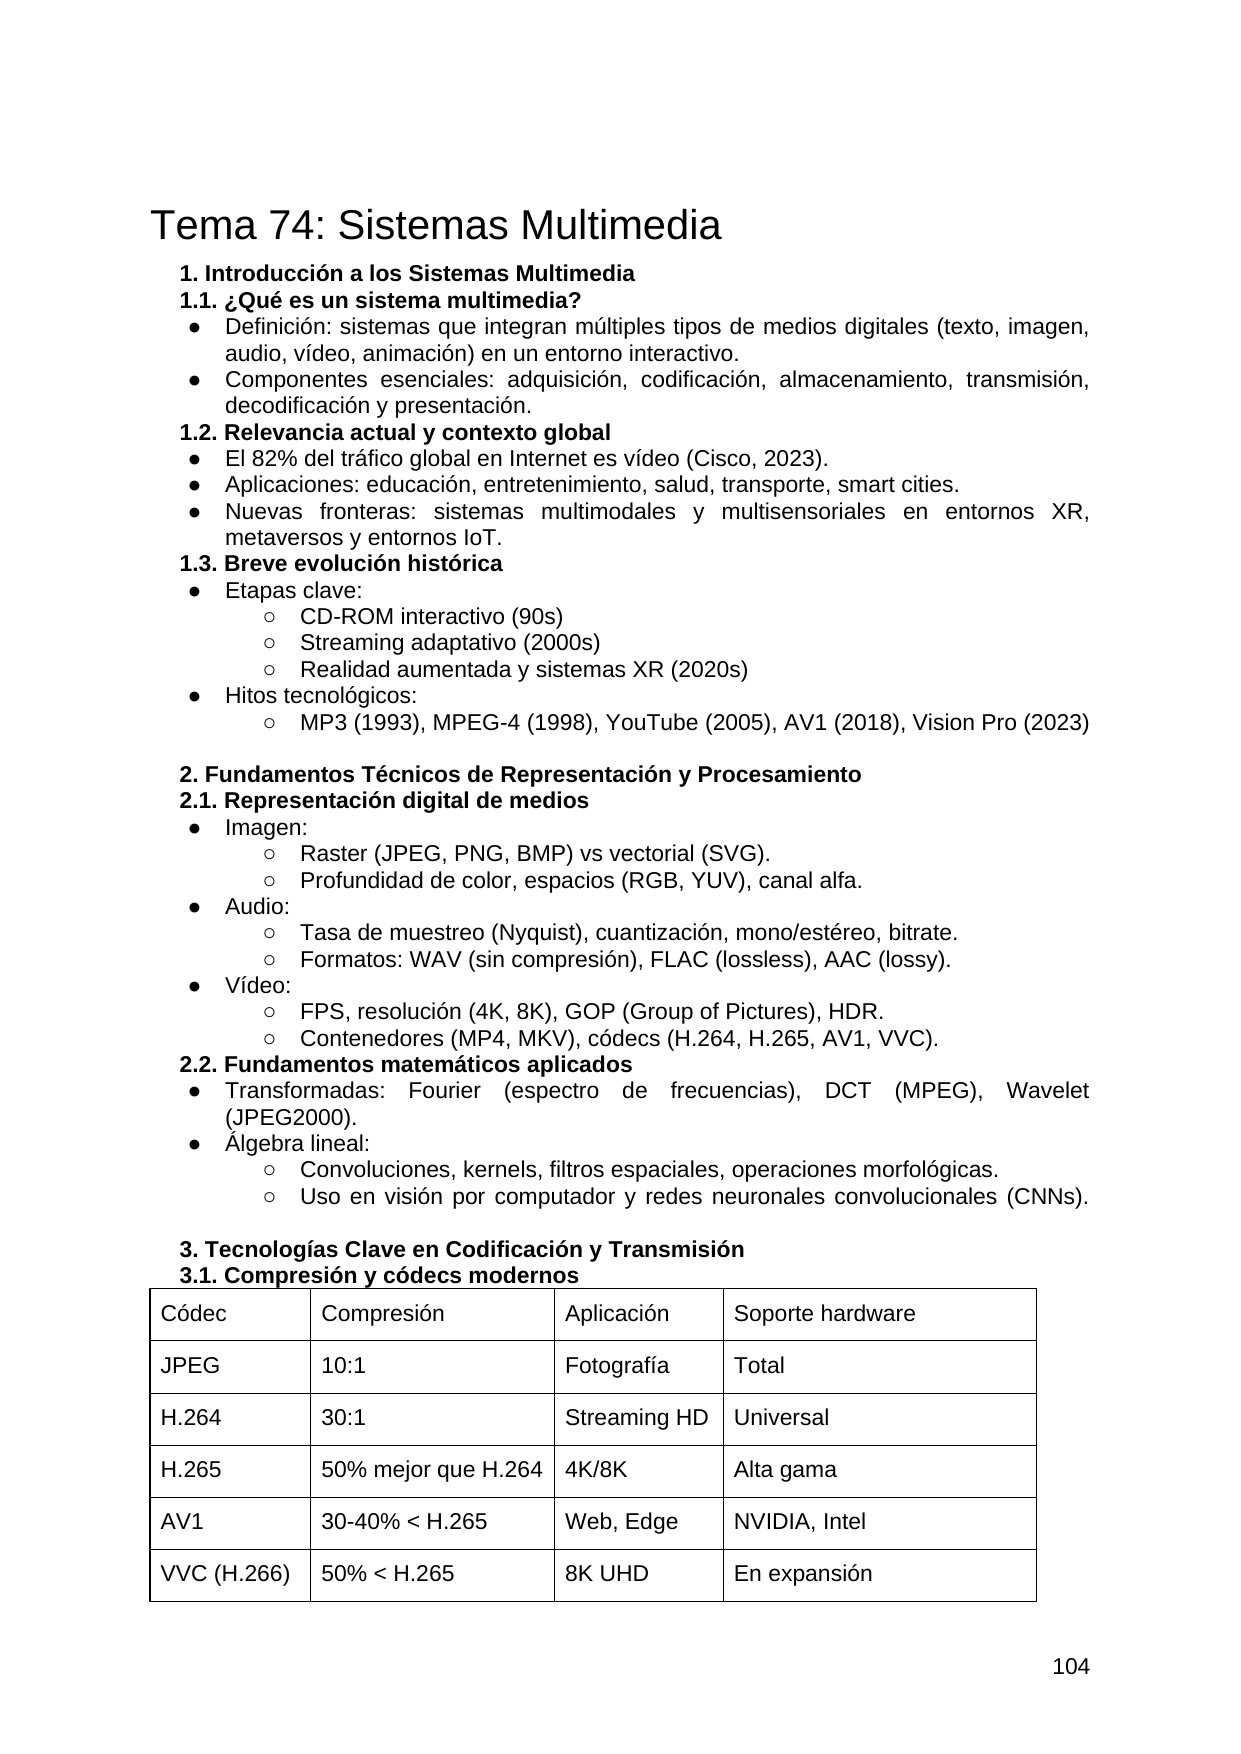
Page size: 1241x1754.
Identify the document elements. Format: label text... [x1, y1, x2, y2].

list Realidad aumentada y sistemas XR (2020s) [262, 656, 1090, 682]
list El 82% del tráfico global en Internet es vídeo (Cisco, 2023). [187, 445, 1090, 471]
list Raster (JPEG, PNG, BMP) vs vectorial (SVG). [262, 840, 1090, 867]
table_cell Fotografía [555, 1341, 723, 1392]
subtitle Tema 74: Sistemas Multimedia [150, 200, 1090, 248]
table_cell 4K/8K [555, 1446, 723, 1497]
list Formatos: WAV (sin compresión), FLAC (lossless), AAC (lossy). [262, 946, 1090, 972]
text 3. Tecnologías Clave en Codificación y Transmisión [179, 1236, 1090, 1262]
list Uso en visión por computador y redes neuronales convolucionales (CNNs). [262, 1183, 1090, 1236]
list Convoluciones, kernels, filtros espaciales, operaciones morfológicas. [262, 1156, 1090, 1183]
table_cell Total [724, 1341, 1036, 1392]
table_header Compresión [311, 1289, 554, 1340]
table_cell 30:1 [311, 1394, 554, 1444]
text 2. Fundamentos Técnicos de Representación y Procesamiento [179, 761, 1090, 787]
table_header Códec [151, 1289, 310, 1340]
list MP3 (1993), MPEG-4 (1998), YouTube (2005), AV1 (2018), Vision Pro (2023) [262, 708, 1090, 761]
table_cell 8K UHD [555, 1550, 723, 1601]
table_cell Universal [724, 1394, 1036, 1444]
table_header Aplicación [555, 1289, 723, 1340]
table_cell 50% mejor que H.264 [311, 1446, 554, 1497]
table_cell VVC (H.266) [151, 1550, 310, 1601]
table_cell H.265 [151, 1446, 310, 1497]
table_cell JPEG [151, 1341, 310, 1392]
table_cell 50% < H.265 [311, 1550, 554, 1601]
table_cell Alta gama [724, 1446, 1036, 1497]
list Streaming adaptativo (2000s) [262, 629, 1090, 656]
table_cell 10:1 [311, 1341, 554, 1392]
table_header Soporte hardware [724, 1289, 1036, 1340]
list Vídeo: [187, 972, 1090, 998]
text 2.2. Fundamentos matemáticos aplicados [179, 1051, 1090, 1077]
table_cell En expansión [724, 1550, 1036, 1601]
list FPS, resolución (4K, 8K), GOP (Group of Pictures), HDR. [262, 998, 1090, 1025]
list Transformadas: Fourier (espectro de frecuencias), DCT (MPEG), Wavelet (JPEG2000). [187, 1077, 1090, 1130]
list CD-ROM interactivo (90s) [262, 603, 1090, 629]
text 1. Introducción a los Sistemas Multimedia [179, 260, 1090, 287]
text 1.2. Relevancia actual y contexto global [179, 418, 1090, 445]
list Aplicaciones: educación, entretenimiento, salud, transporte, smart cities. [187, 471, 1090, 498]
list Imagen: [187, 814, 1090, 840]
list Contenedores (MP4, MKV), códecs (H.264, H.265, AV1, VVC). [262, 1025, 1090, 1051]
list Componentes esenciales: adquisición, codificación, almacenamiento, transmisión, decodificación y presentación. [187, 366, 1090, 418]
table_cell NVIDIA, Intel [724, 1498, 1036, 1549]
list Etapas clave: [187, 577, 1090, 603]
table_cell 30-40% < H.265 [311, 1498, 554, 1549]
list Definición: sistemas que integran múltiples tipos de medios digitales (texto, imagen, audio, vídeo, animación) en un entorno interactivo. [187, 313, 1090, 366]
table_cell AV1 [151, 1498, 310, 1549]
table_cell Web, Edge [555, 1498, 723, 1549]
list Audio: [187, 893, 1090, 919]
text 3.1. Compresión y códecs modernos [179, 1262, 1090, 1288]
list Álgebra lineal: [187, 1130, 1090, 1156]
text 1.3. Breve evolución histórica [179, 550, 1090, 577]
text 1.1. ¿Qué es un sistema multimedia? [179, 287, 1090, 313]
list Nuevas fronteras: sistemas multimodales y multisensoriales en entornos XR, metaversos y entornos IoT. [187, 498, 1090, 550]
table_cell Streaming HD [555, 1394, 723, 1444]
list Hitos tecnológicos: [187, 682, 1090, 708]
list Profundidad de color, espacios (RGB, YUV), canal alfa. [262, 867, 1090, 893]
text 2.1. Representación digital de medios [179, 787, 1090, 814]
list Tasa de muestreo (Nyquist), cuantización, mono/estéreo, bitrate. [262, 919, 1090, 946]
table_cell H.264 [151, 1394, 310, 1444]
